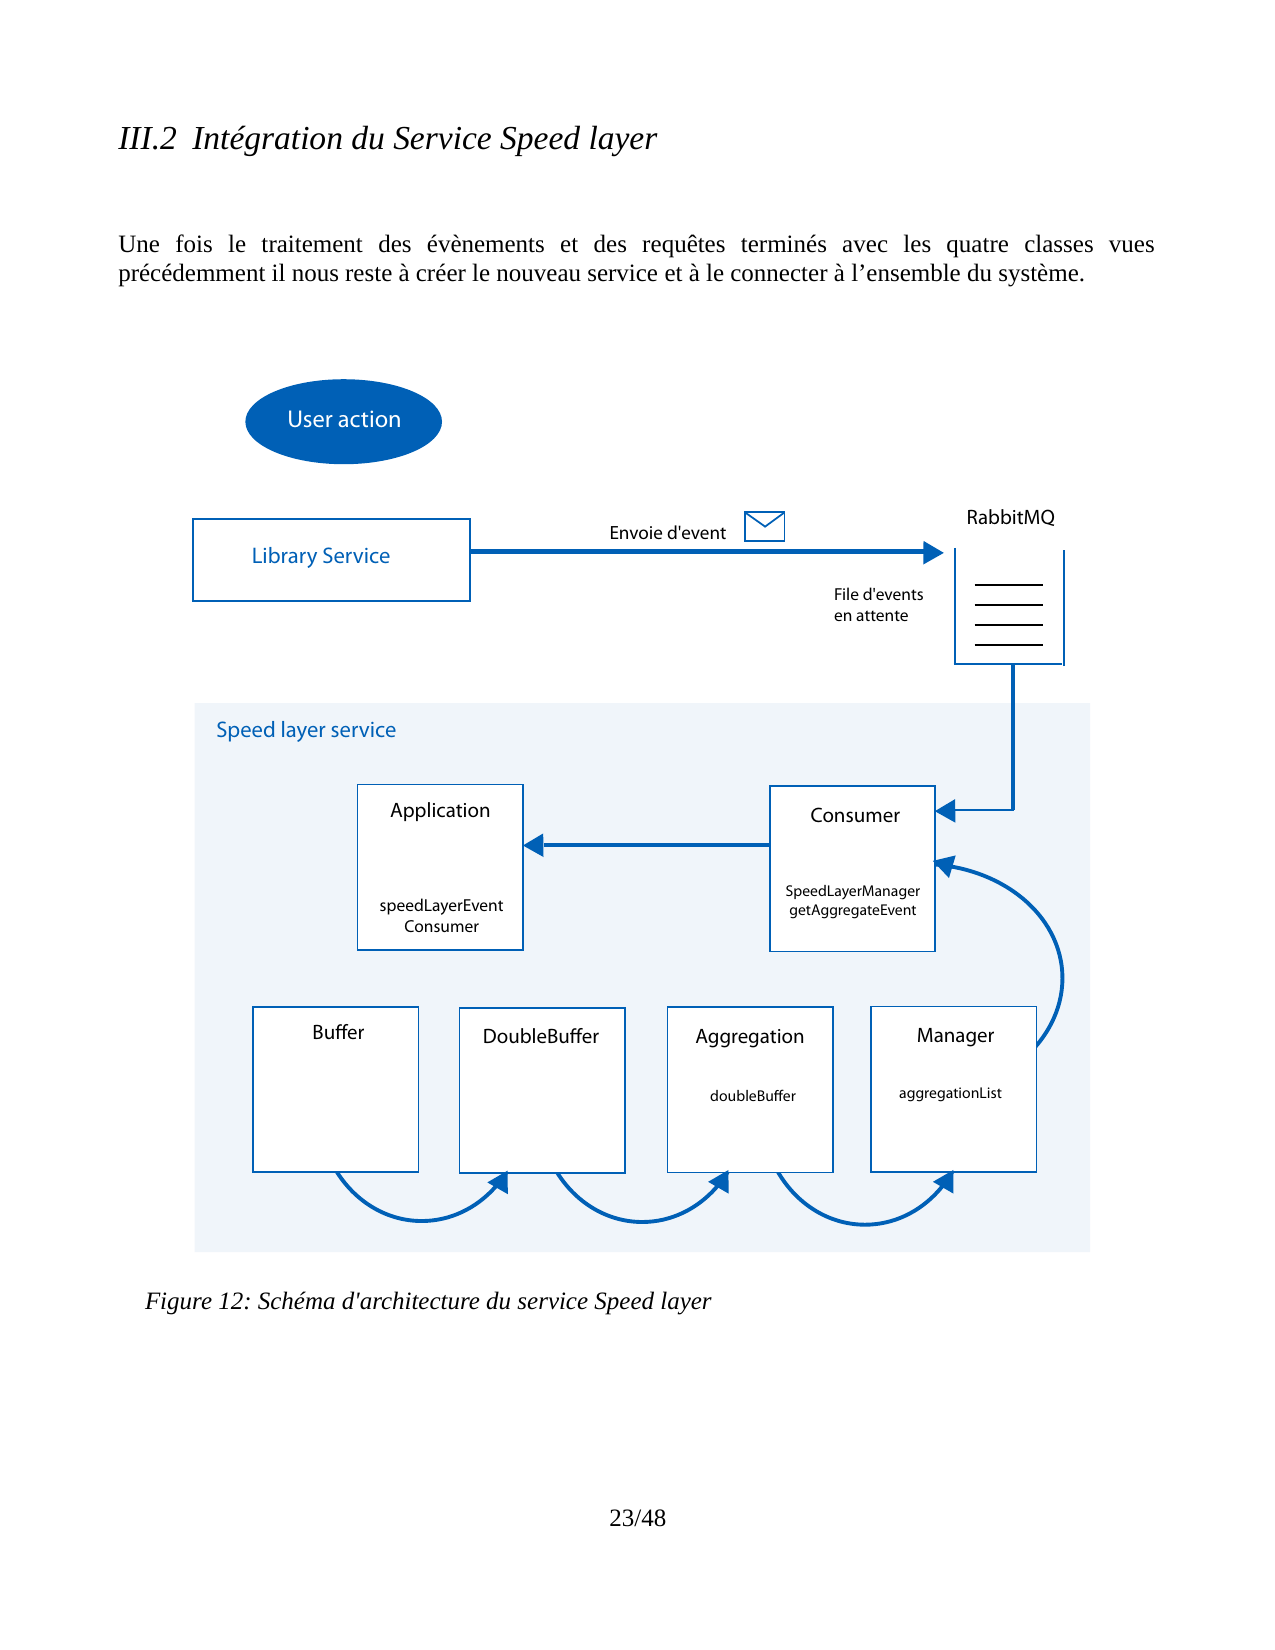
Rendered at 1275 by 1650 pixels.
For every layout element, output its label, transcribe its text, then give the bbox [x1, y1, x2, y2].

text Figure 12: Schéma d'architecture du service Speed layer [145, 1287, 1153, 1315]
subtitle Intégration du Service Speed layer [118, 118, 1157, 157]
text [145, 329, 1153, 341]
text Une fois le traitement des évènements et des requêtes terminés avec les quatre classes vues précédemment il nous reste à créer le nouveau service et à le connecter à l’ensemble du système. [118, 229, 1157, 287]
